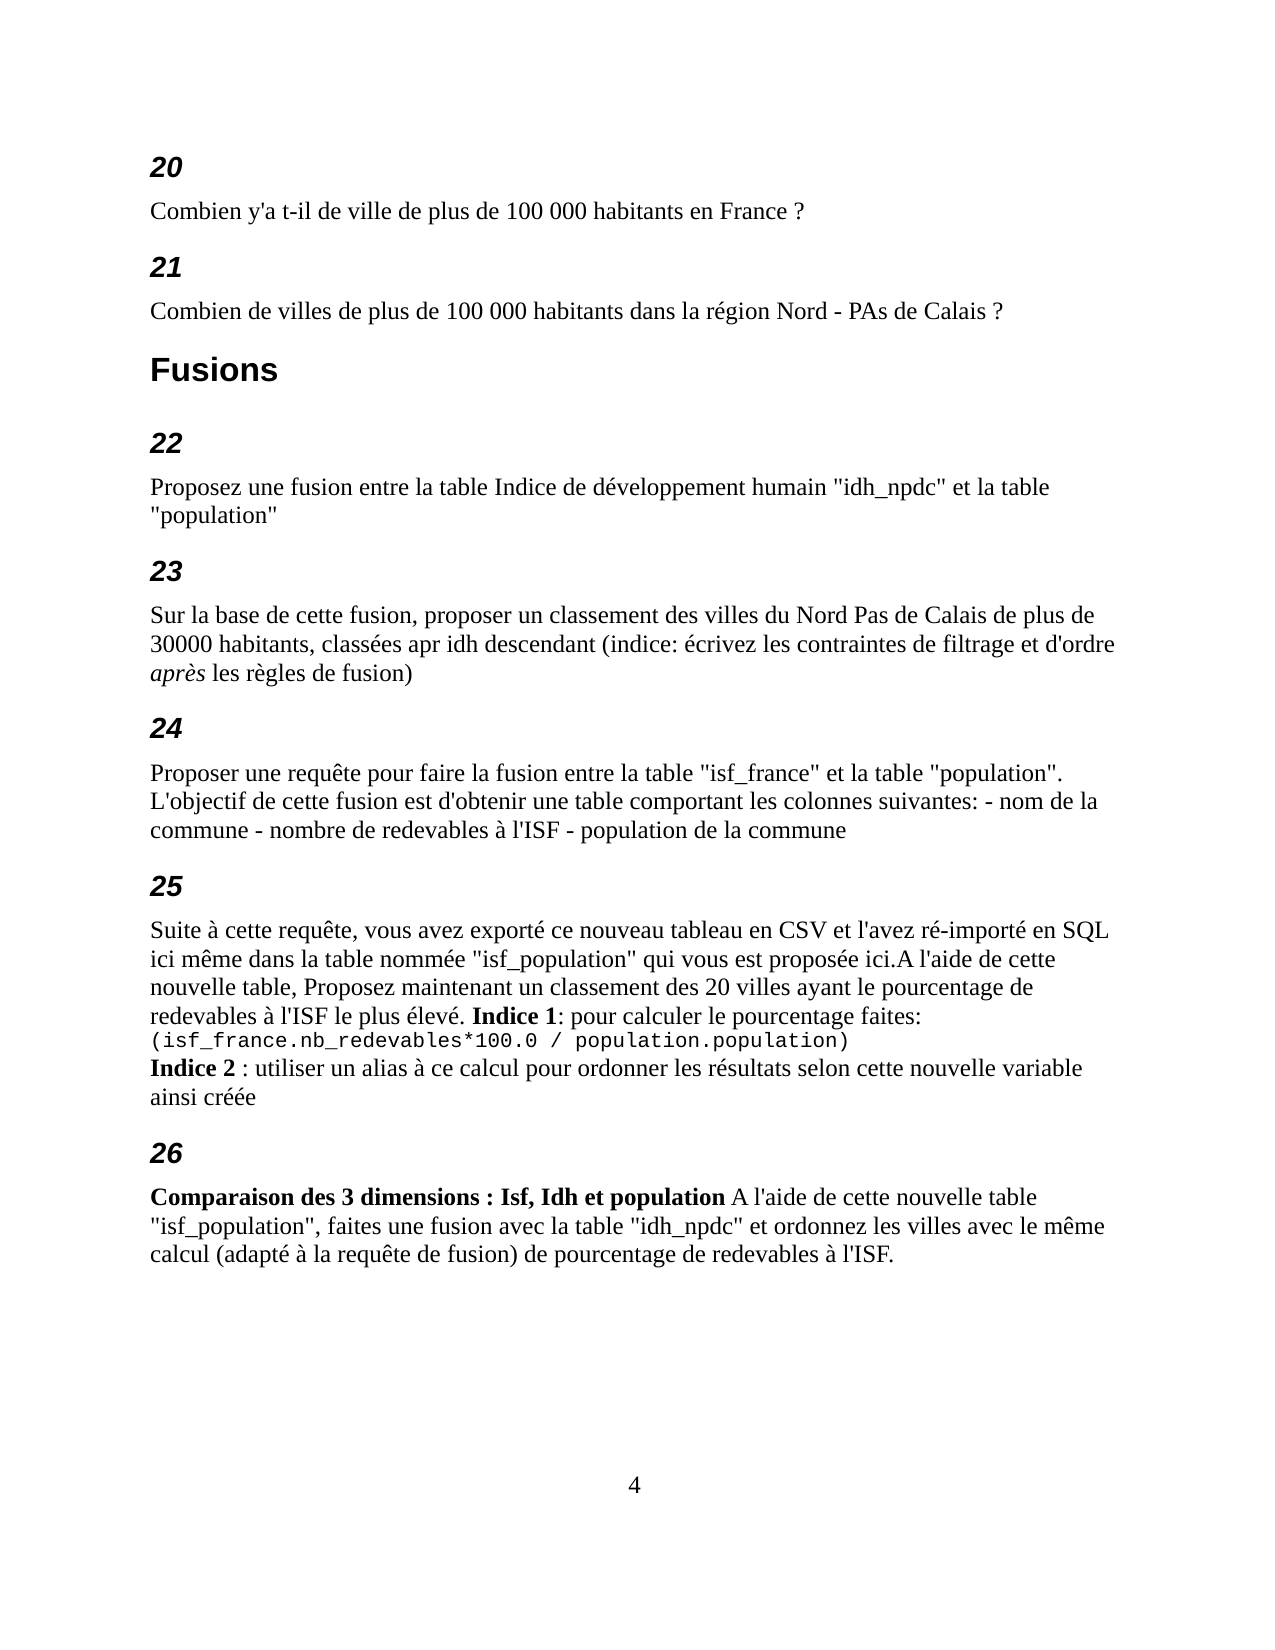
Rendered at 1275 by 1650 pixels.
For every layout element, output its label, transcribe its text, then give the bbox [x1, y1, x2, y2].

subtitle 23 [150, 554, 1125, 588]
subtitle 20 [150, 150, 1125, 183]
subtitle 24 [150, 712, 1125, 745]
text Combien de villes de plus de 100 000 habitants dans la région Nord - PAs de Calais ? [150, 296, 1125, 324]
text Sur la base de cette fusion, proposer un classement des villes du Nord Pas de Calais de plus de 30000 habitants, classées apr idh descendant (indice: écrivez les contraintes de filtrage et d'ordre après les règles de fusion) [150, 600, 1125, 687]
text Proposez une fusion entre la table Indice de développement humain "idh_npdc" et la table "population" [150, 472, 1125, 529]
subtitle 26 [150, 1136, 1125, 1169]
subtitle 22 [150, 426, 1125, 459]
text Comparaison des 3 dimensions : Isf, Idh et population A l'aide de cette nouvelle table "isf_population", faites une fusion avec la table "idh_npdc" et ordonnez les villes avec le même calcul (adapté à la requête de fusion) de pourcentage de redevables à l'ISF. [150, 1182, 1125, 1268]
text Indice 2 : utiliser un alias à ce calcul pour ordonner les résultats selon cette nouvelle variable ainsi créée [150, 1053, 1125, 1111]
text Combien y'a t-il de ville de plus de 100 000 habitants en France ? [150, 196, 1125, 225]
text Suite à cette requête, vous avez exporté ce nouveau tableau en CSV et l'avez ré-importé en SQL ici même dans la table nommée "isf_population" qui vous est proposée ici.A l'aide de cette nouvelle table, Proposez maintenant un classement des 20 villes ayant le pourcentage de redevables à l'ISF le plus élevé. Indice 1: pour calculer le pourcentage faites: [150, 915, 1125, 1030]
text Proposer une requête pour faire la fusion entre la table "isf_france" et la table "population". L'objectif de cette fusion est d'obtenir une table comportant les colonnes suivantes: - nom de la commune - nombre de redevables à l'ISF - population de la commune [150, 758, 1125, 844]
subtitle Fusions [150, 349, 1125, 388]
subtitle 21 [150, 250, 1125, 283]
text (isf_france.nb_redevables*100.0 / population.population) [150, 1030, 1125, 1053]
subtitle 25 [150, 869, 1125, 902]
